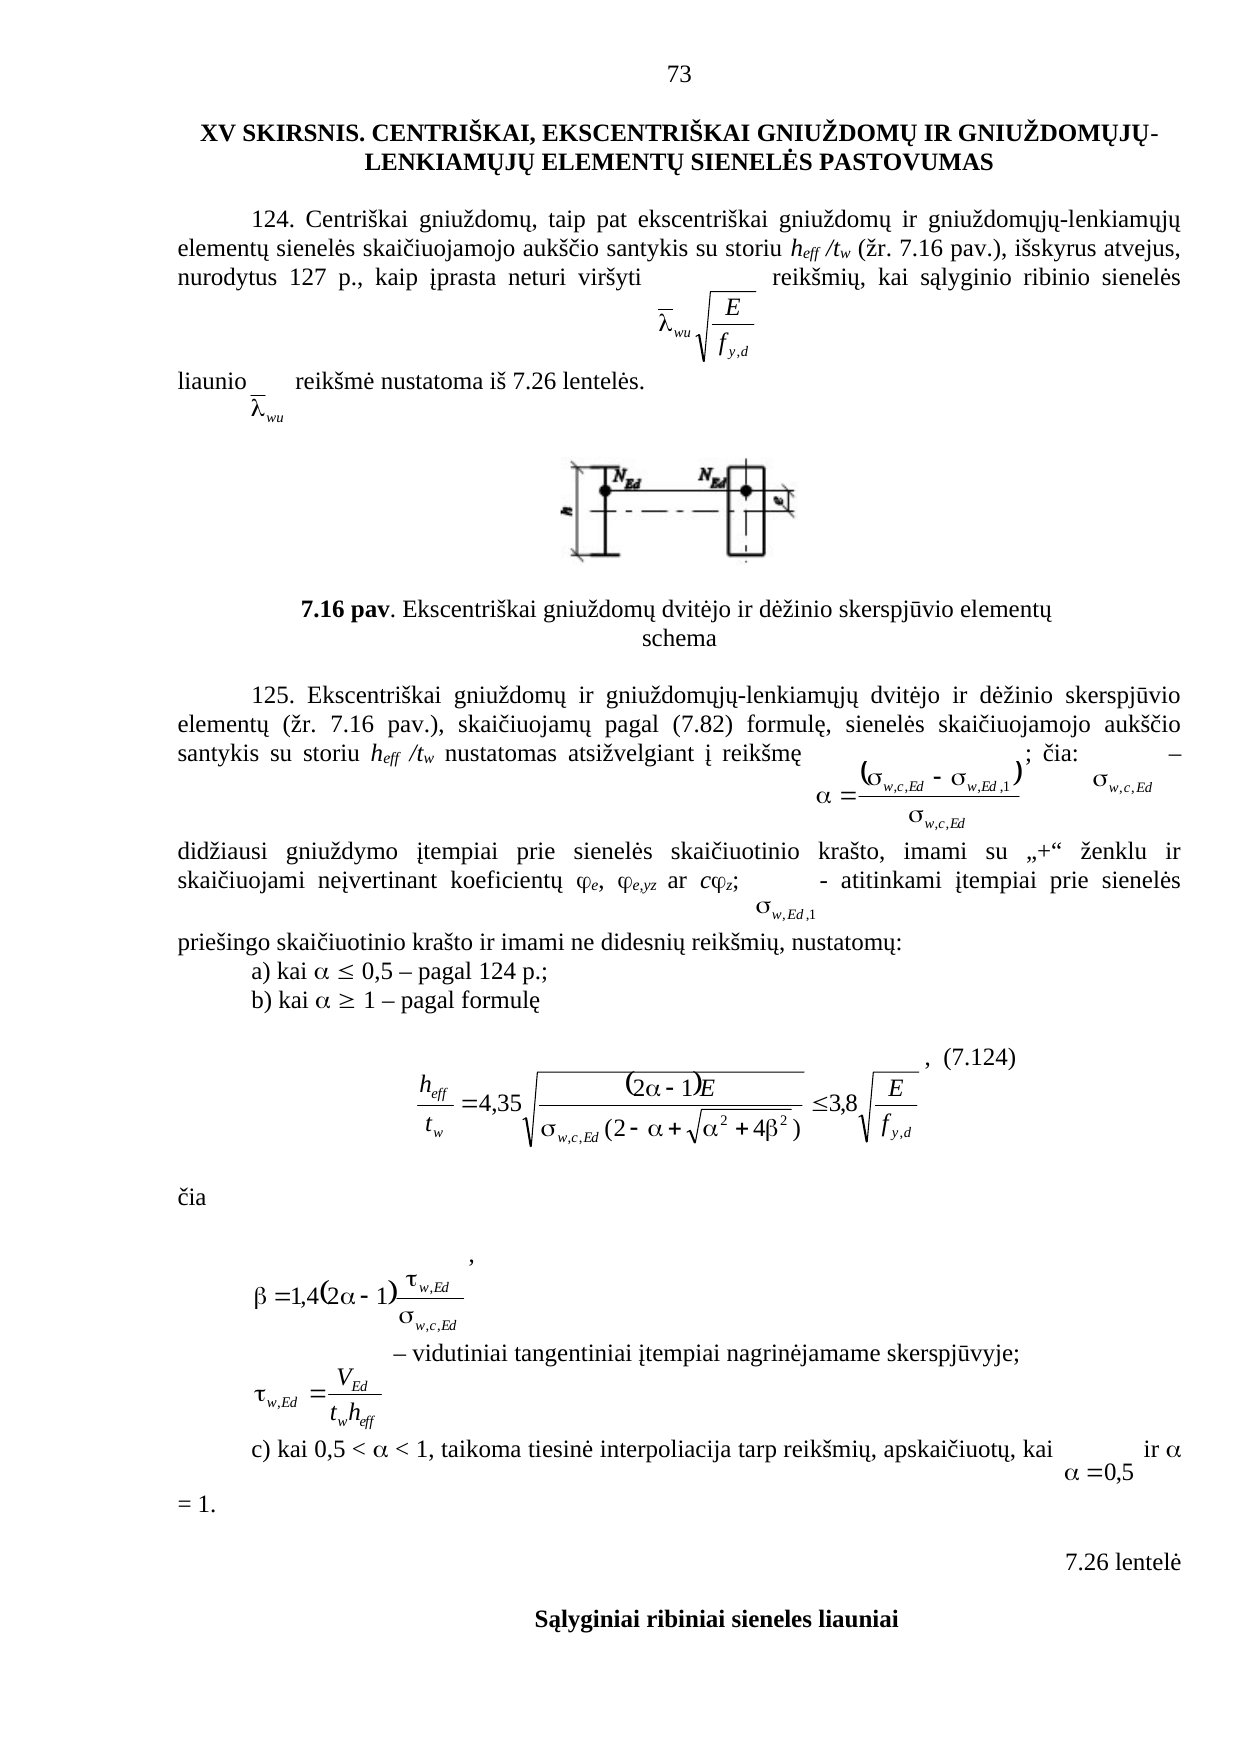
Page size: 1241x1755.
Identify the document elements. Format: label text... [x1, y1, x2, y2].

text schema [177, 623, 1181, 652]
text a) kai a £ 0,5 – pagal 124 p.; [177, 956, 1181, 985]
text b) kai a ³ 1 – pagal formulę [177, 985, 1181, 1014]
text 7.16 pav. Ekscentriškai gniuždomų dvitėjo ir dėžinio skerspjūvio elementų [177, 594, 1181, 623]
text c) kai 0,5 < a < 1, taikoma tiesinė interpoliacija tarp reikšmių, apskaičiuotų, kai ir a = 1. [177, 1434, 1181, 1518]
text čia [177, 1182, 1181, 1211]
text 124. Centriškai gniuždomų, taip pat ekscentriškai gniuždomų ir gniuždomųjų-lenkiamųjų elementų sienelės skaičiuojamojo aukščio santykis su storiu heff /tw (žr. 7.16 pav.), išskyrus atvejus, nurodytus 127 p., kaip įprasta neturi viršyti reikšmių, kai sąlyginio ribinio sienelės liaunio reikšmė nustatoma iš 7.26 lentelės. [177, 204, 1181, 429]
text 125. Ekscentriškai gniuždomų ir gniuždomųjų-lenkiamųjų dvitėjo ir dėžinio skerspjūvio elementų (žr. 7.16 pav.), skaičiuojamų pagal (7.82) formulę, sienelės skaičiuojamojo aukščio santykis su storiu heff /tw nustatomas atsižvelgiant į reikšmę ; čia: – didžiausi gniuždymo įtempiai prie sienelės skaičiuotinio krašto, imami su „+“ ženklu ir skaičiuojami neįvertinant koeficientų je, je,yz ar cjz; - atitinkami įtempiai prie sienelės priešingo skaičiuotinio krašto ir imami ne didesnių reikšmių, nustatomų: [177, 680, 1181, 956]
text XV SKIRSNIS. CENTRIŠKAI, EKSCENTRIŠKAI GNIUŽDOMŲ IR GNIUŽDOMŲJŲ-LENKIAMŲJŲ ELEMENTŲ SIENELĖS PASTOVUMAS [177, 118, 1181, 176]
text – vidutiniai tangentiniai įtempiai nagrinėjamame skerspjūvyje; [177, 1338, 1181, 1434]
text Sąlyginiai ribiniai sieneles liauniai [177, 1604, 1181, 1633]
text , (7.124) [177, 1042, 1181, 1153]
text , [177, 1239, 1181, 1338]
text 7.26 lentelė [177, 1547, 1181, 1575]
